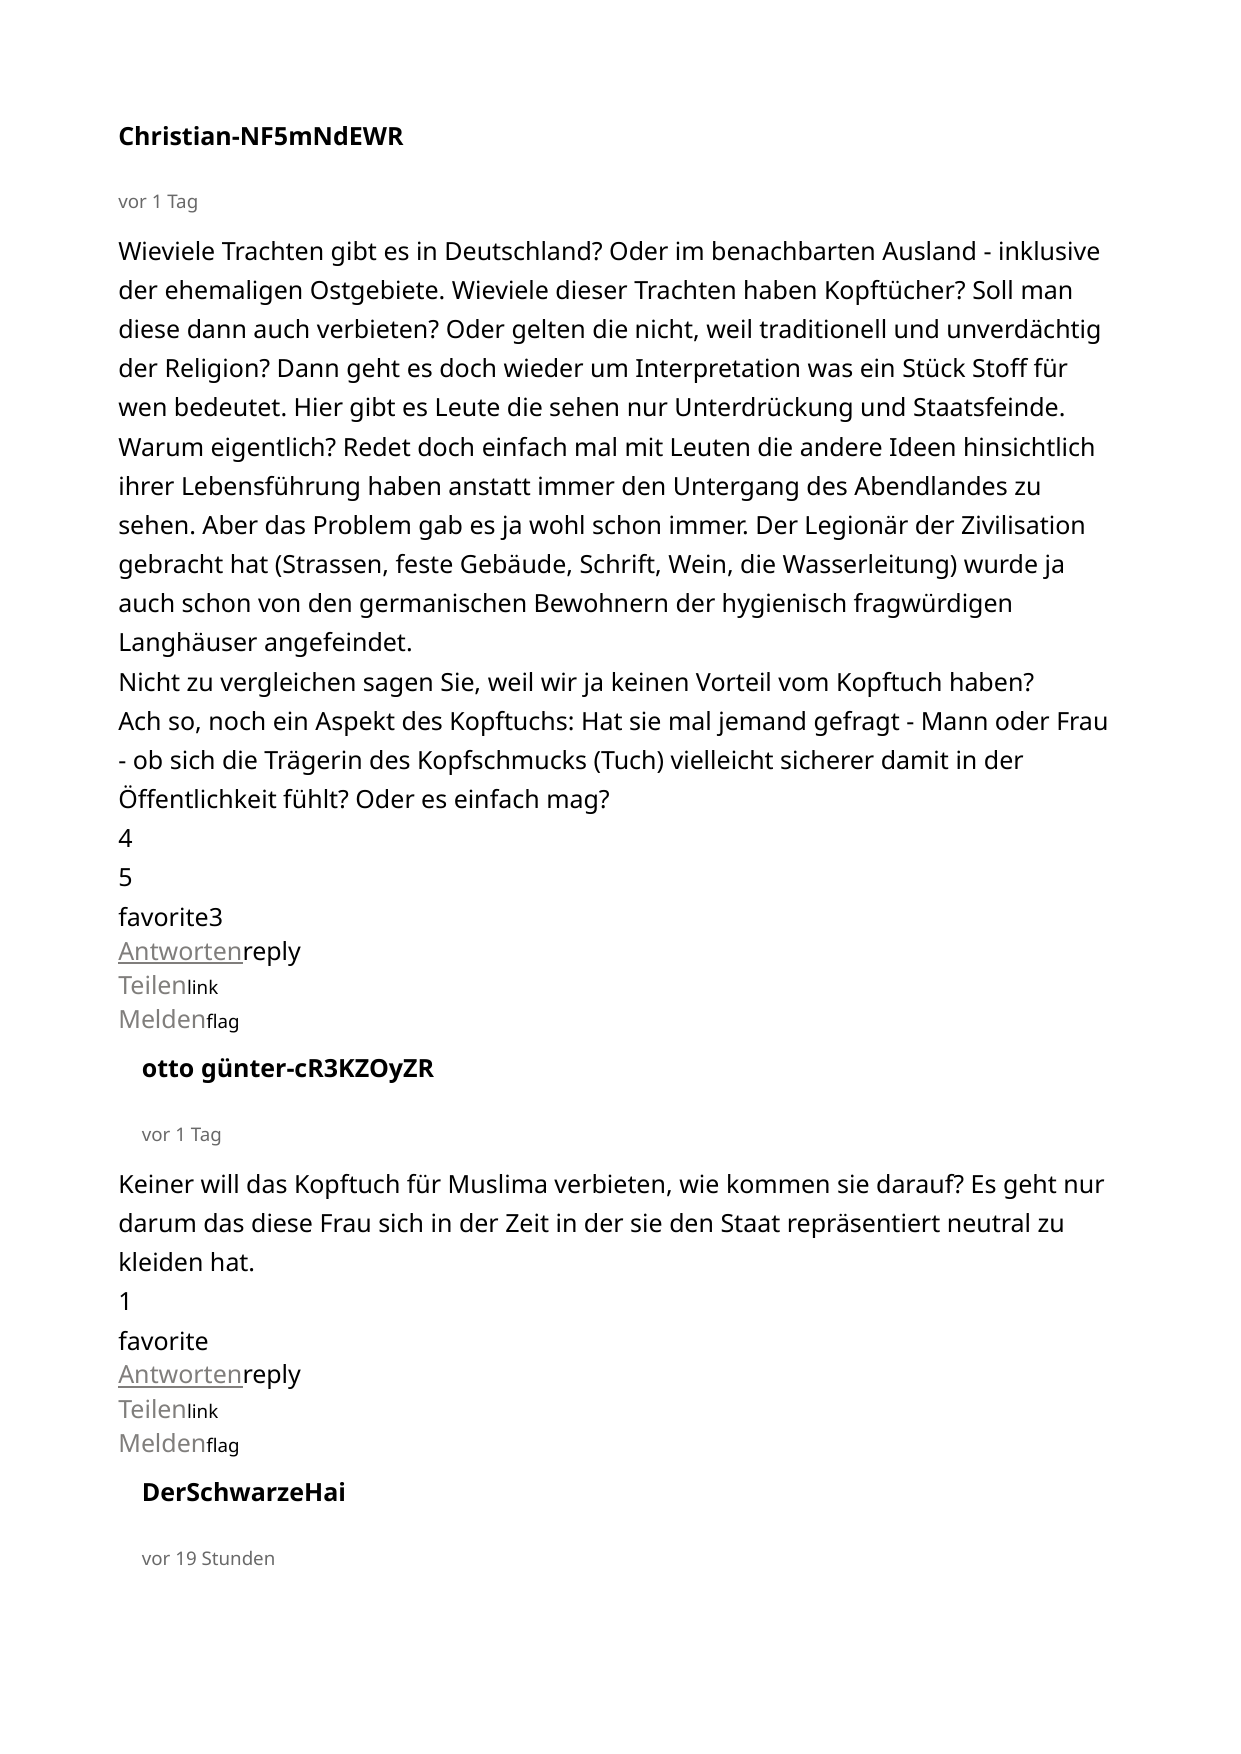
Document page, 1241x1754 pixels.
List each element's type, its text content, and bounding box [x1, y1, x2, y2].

text 1 [118, 1284, 1122, 1318]
text Antwortenreply [118, 933, 1122, 967]
text Christian-NF5mNdEWR [118, 118, 1114, 152]
text favorite3 [118, 899, 1122, 933]
text 5 [118, 860, 1122, 894]
text 4 [118, 821, 1122, 855]
text Antwortenreply [118, 1357, 1122, 1391]
text vor 19 Stunden [142, 1545, 1117, 1571]
text Wieviele Trachten gibt es in Deutschland? Oder im benachbarten Ausland - inklusive der ehemaligen Ostgebiete. Wieviele dieser Trachten haben Kopftücher? Soll man diese dann auch verbieten? Oder gelten die nicht, weil traditionell und unverdächtig der Religion? Dann geht es doch wieder um Interpretation was ein Stück Stoff für wen bedeutet. Hier gibt es Leute die sehen nur Unterdrückung und Staatsfeinde. Warum eigentlich? Redet doch einfach mal mit Leuten die andere Ideen hinsichtlich ihrer Lebensführung haben anstatt immer den Untergang des Abendlandes zu sehen. Aber das Problem gab es ja wohl schon immer. Der Legionär der Zivilisation gebracht hat (Strassen, feste Gebäude, Schrift, Wein, die Wasserleitung) wurde ja auch schon von den germanischen Bewohnern der hygienisch fragwürdigen Langhäuser angefeindet. Nicht zu vergleichen sagen Sie, weil wir ja keinen Vorteil vom Kopftuch haben? Ach so, noch ein Aspekt des Kopftuchs: Hat sie mal jemand gefragt - Mann oder Frau - ob sich die Trägerin des Kopfschmucks (Tuch) vielleicht sicherer damit in der Öffentlichkeit fühlt? Oder es einfach mag? [118, 233, 1122, 816]
text Teilenlink [118, 967, 1122, 1001]
text Meldenflag [118, 1425, 1122, 1459]
text vor 1 Tag [118, 188, 1117, 214]
text favorite [118, 1323, 1122, 1357]
text Keiner will das Kopftuch für Muslima verbieten, wie kommen sie darauf? Es geht nur darum das diese Frau sich in der Zeit in der sie den Staat repräsentiert neutral zu kleiden hat. [118, 1166, 1122, 1279]
text DerSchwarzeHai [142, 1475, 1114, 1509]
text Meldenflag [118, 1001, 1122, 1036]
text otto günter-cR3KZOyZR [142, 1051, 1114, 1085]
text vor 1 Tag [142, 1122, 1117, 1147]
text Teilenlink [118, 1391, 1122, 1425]
